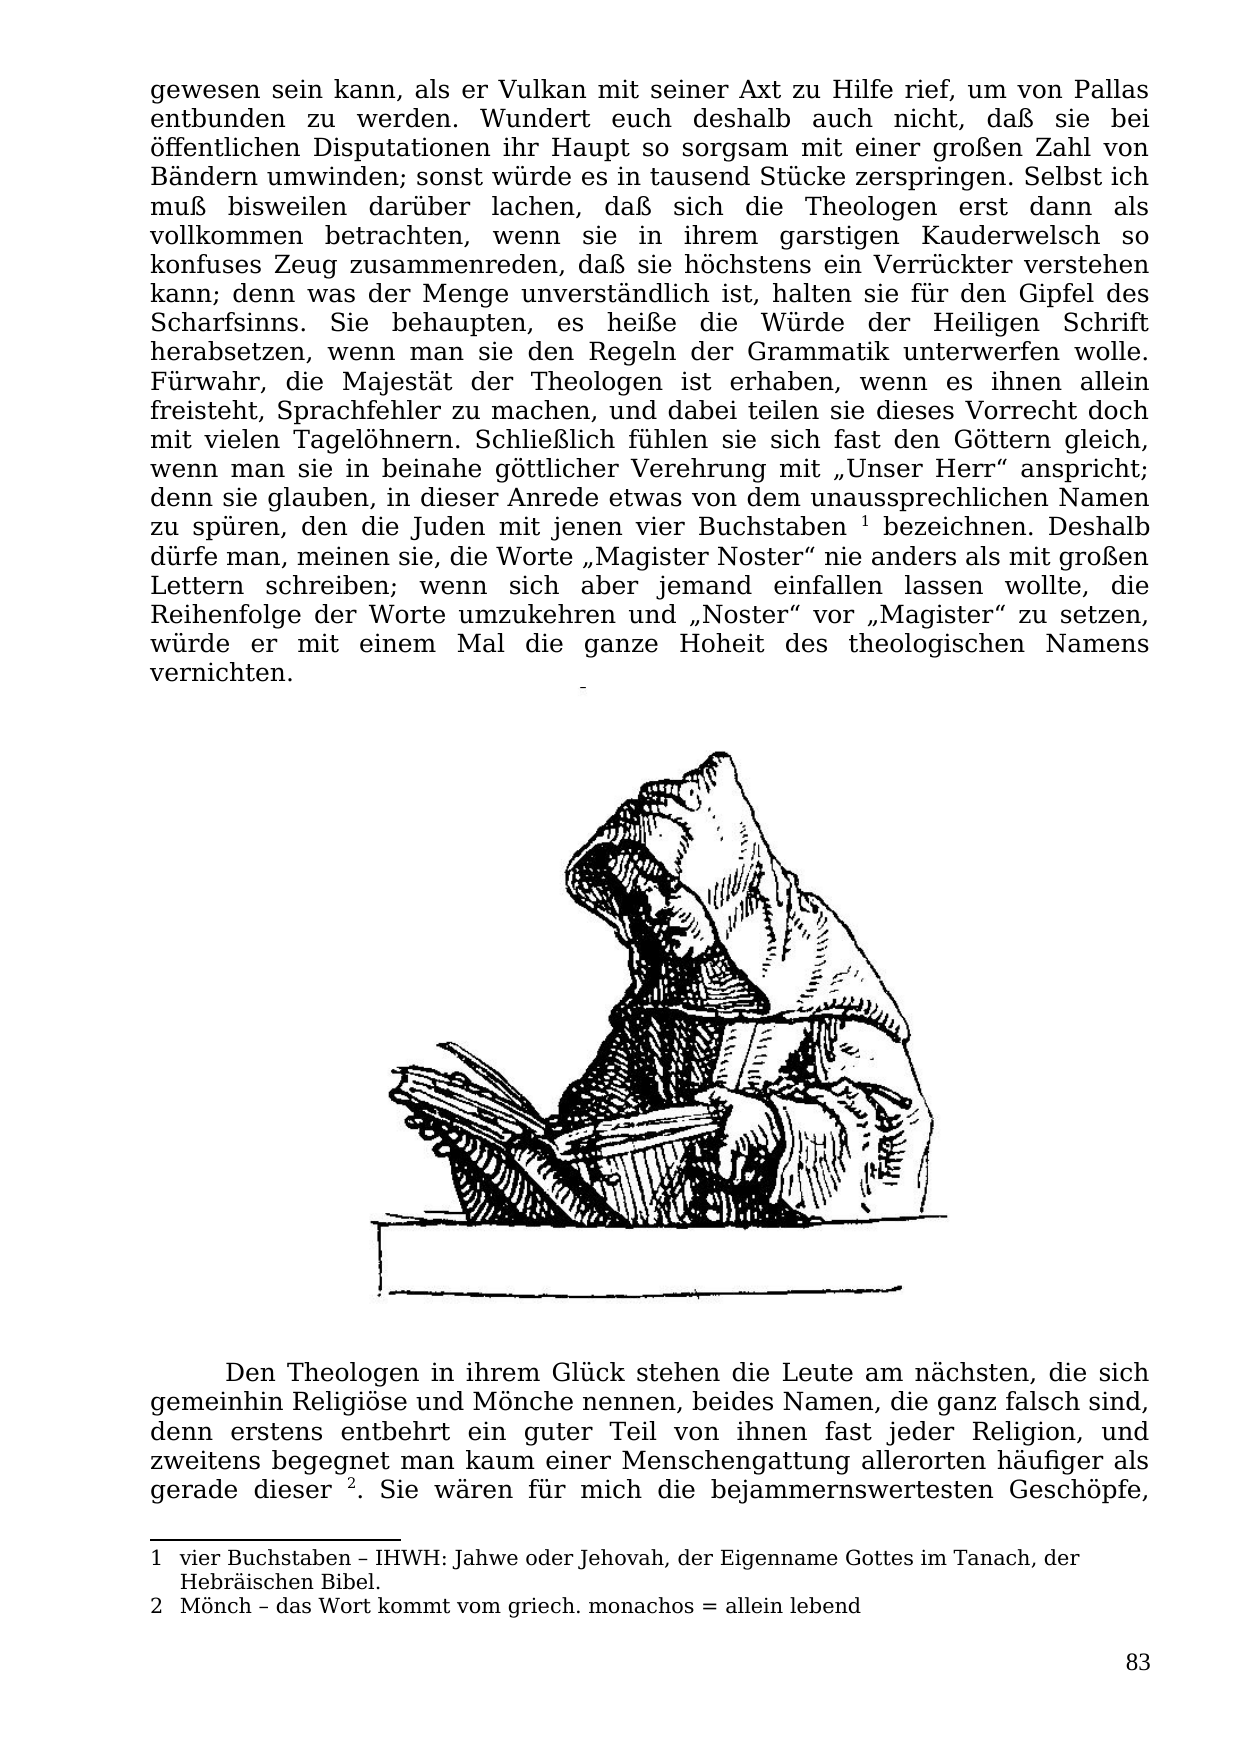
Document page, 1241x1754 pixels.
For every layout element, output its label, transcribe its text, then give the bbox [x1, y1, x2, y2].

text Den Theologen in ihrem Glück stehen die Leute am nächsten, die sich gemeinhin Religiöse und Mönche nennen, beides Namen, die ganz falsch sind, denn erstens entbehrt ein guter Teil von ihnen fast jeder Religion, und zweitens begegnet man kaum einer Menschengattung allerorten häufiger als gerade dieser . Sie wären für mich die bejammernswertesten Geschöpfe, [150, 1339, 1151, 1504]
text vier Buchstaben – IHWH: Jahwe oder Jehovah, der Eigenname Gottes im Tanach, der Hebräischen Bibel. [150, 1546, 1151, 1594]
picture [288, 687, 1013, 1339]
text gewesen sein kann, als er Vulkan mit seiner Axt zu Hilfe rief, um von Pallas entbunden zu werden. Wundert euch deshalb auch nicht, daß sie bei öffentlichen Disputationen ihr Haupt so sorgsam mit einer großen Zahl von Bändern umwinden; sonst würde es in tausend Stücke zerspringen. Selbst ich muß bisweilen darüber lachen, daß sich die Theologen erst dann als vollkommen betrachten, wenn sie in ihrem garstigen Kauderwelsch so konfuses Zeug zusammenreden, daß sie höchstens ein Verrückter verstehen kann; denn was der Menge unverständlich ist, halten sie für den Gipfel des Scharfsinns. Sie behaupten, es heiße die Würde der Heiligen Schrift herabsetzen, wenn man sie den Regeln der Grammatik unterwerfen wolle. Fürwahr, die Majestät der Theologen ist erhaben, wenn es ihnen allein freisteht, Sprachfehler zu machen, und dabei teilen sie dieses Vorrecht doch mit vielen Tagelöhnern. Schließlich fühlen sie sich fast den Göttern gleich, wenn man sie in beinahe göttlicher Verehrung mit „Unser Herr“ anspricht; denn sie glauben, in dieser Anrede etwas von dem unaussprechlichen Namen zu spüren, den die Juden mit jenen vier Buchstaben bezeichnen. Deshalb dürfe man, meinen sie, die Worte „Magister Noster“ nie anders als mit großen Lettern schreiben; wenn sich aber jemand einfallen lassen wollte, die Reihenfolge der Worte umzukehren und „Noster“ vor „Magister“ zu setzen, würde er mit einem Mal die ganze Hoheit des theologischen Namens vernichten. [150, 75, 1151, 687]
text Mönch – das Wort kommt vom griech. monachos = allein lebend [150, 1594, 1151, 1618]
